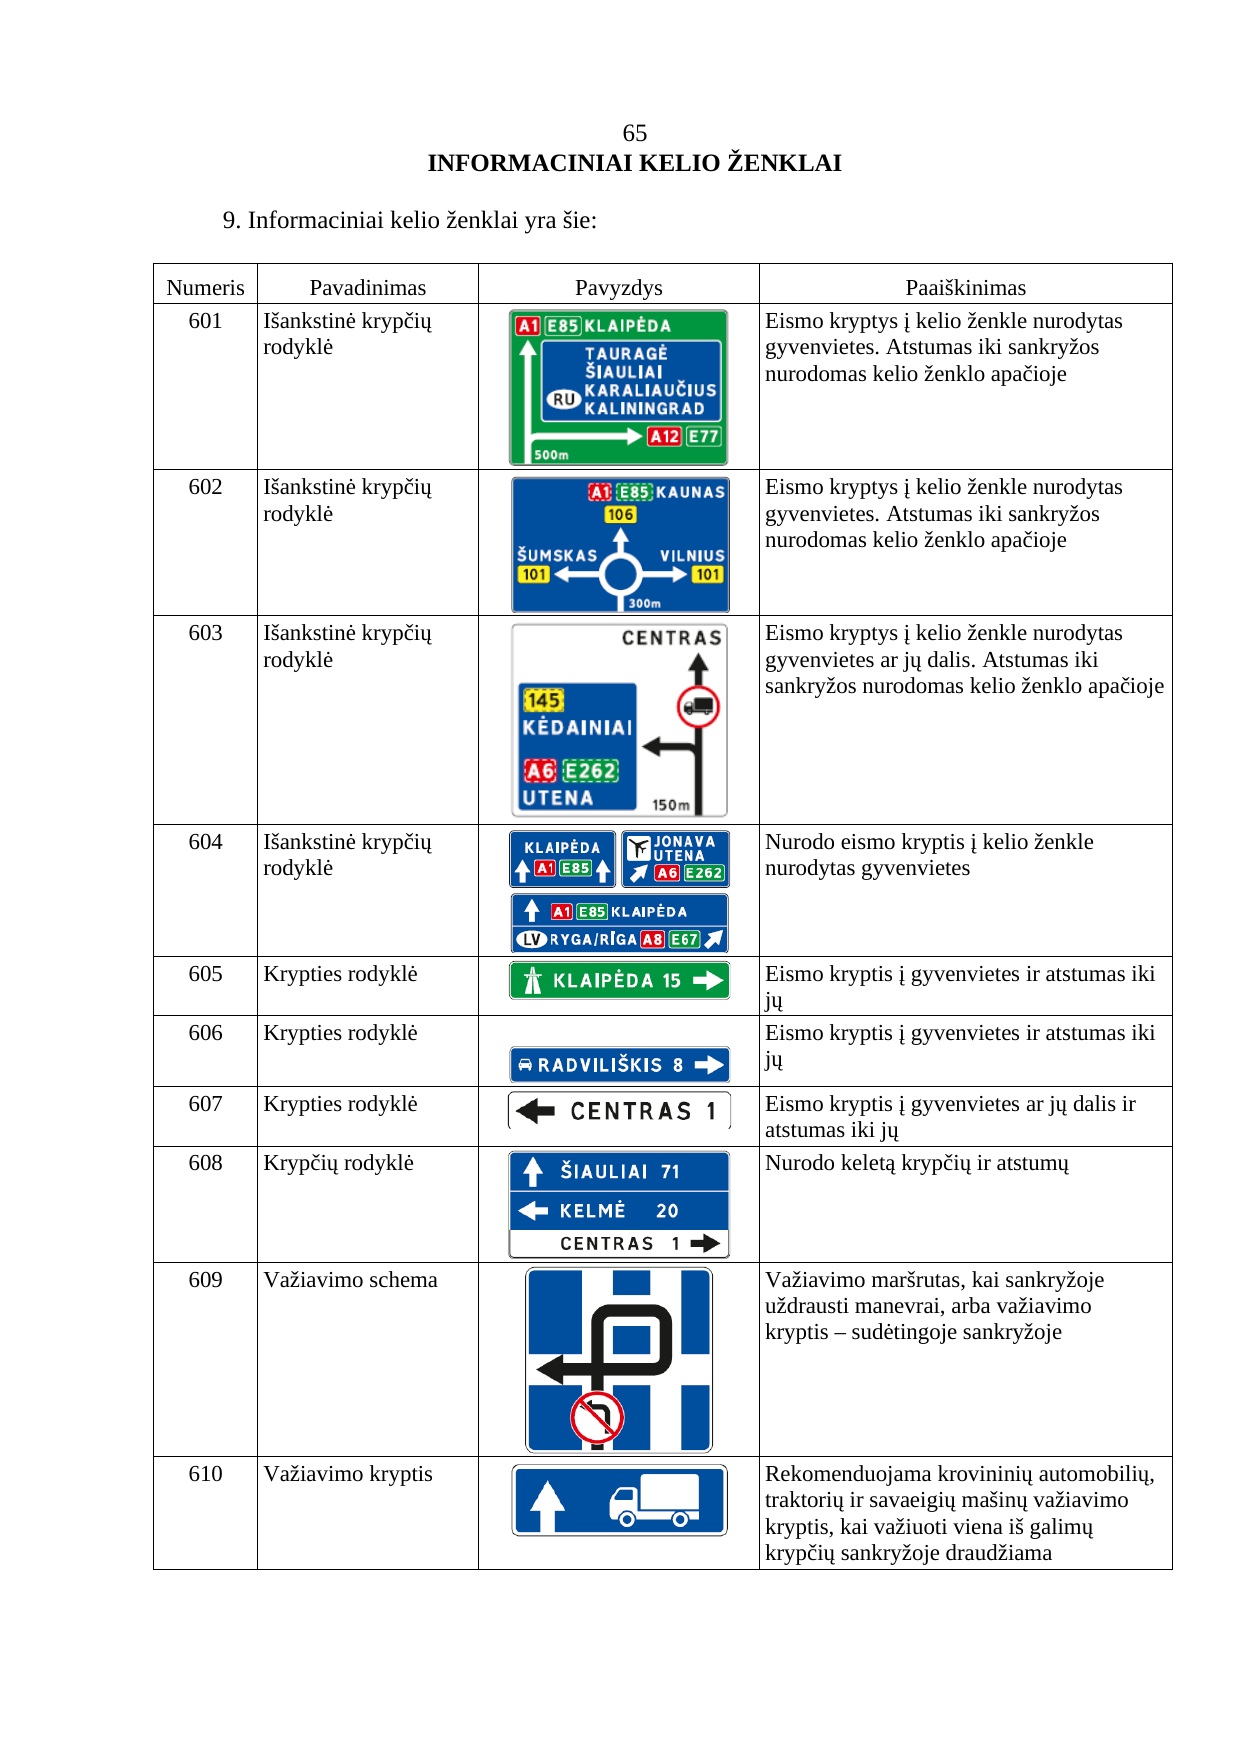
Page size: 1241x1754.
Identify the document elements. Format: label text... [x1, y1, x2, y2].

table_cell Išankstinė krypčių rodyklė [258, 825, 478, 956]
text 9. Informaciniai kelio ženklai yra šie: [148, 205, 1122, 234]
table_cell Eismo kryptys į kelio ženkle nurodytas gyvenvietes. Atstumas iki sankryžos nurodomas kelio ženklo apačioje [760, 470, 1172, 615]
table_cell 608 [154, 1147, 257, 1262]
table_cell 601 [154, 304, 257, 469]
table_cell Eismo kryptys į kelio ženkle nurodytas gyvenvietes. Atstumas iki sankryžos nurodomas kelio ženklo apačioje [760, 304, 1172, 469]
table_cell [479, 957, 759, 1015]
table_cell [479, 470, 759, 615]
table_cell 606 [154, 1016, 257, 1086]
table_cell [479, 1457, 759, 1568]
table_cell Eismo kryptys į kelio ženkle nurodytas gyvenvietes ar jų dalis. Atstumas iki sankryžos nurodomas kelio ženklo apačioje [760, 616, 1172, 824]
table_cell [479, 1087, 759, 1146]
table_cell Išankstinė krypčių rodyklė [258, 470, 478, 615]
table_cell 609 [154, 1263, 257, 1456]
table_cell 607 [154, 1087, 257, 1146]
table_cell Krypties rodyklė [258, 1087, 478, 1146]
table_cell Eismo kryptis į gyvenvietes ir atstumas iki jų [760, 957, 1172, 1015]
table_cell [479, 1016, 759, 1086]
table_cell 605 [154, 957, 257, 1015]
table_cell [479, 1147, 759, 1262]
table_cell Nurodo eismo kryptis į kelio ženkle nurodytas gyvenvietes [760, 825, 1172, 956]
table_cell Išankstinė krypčių rodyklė [258, 616, 478, 824]
table_cell Nurodo keletą krypčių ir atstumų [760, 1147, 1172, 1262]
table_cell Krypčių rodyklė [258, 1147, 478, 1262]
table_cell Rekomenduojama krovininių automobilių, traktorių ir savaeigių mašinų važiavimo kryptis, kai važiuoti viena iš galimų krypčių sankryžoje draudžiama [760, 1457, 1172, 1568]
table_cell [479, 825, 759, 956]
table_header Pavadinimas [258, 264, 478, 303]
table_cell Krypties rodyklė [258, 1016, 478, 1086]
table_cell Važiavimo kryptis [258, 1457, 478, 1568]
table_cell 604 [154, 825, 257, 956]
table_cell 603 [154, 616, 257, 824]
table_cell 602 [154, 470, 257, 615]
table_cell 610 [154, 1457, 257, 1568]
table_cell [479, 616, 759, 824]
table_cell Eismo kryptis į gyvenvietes ir atstumas iki jų [760, 1016, 1172, 1086]
table_cell Eismo kryptis į gyvenvietes ar jų dalis ir atstumas iki jų [760, 1087, 1172, 1146]
table_cell Išankstinė krypčių rodyklė [258, 304, 478, 469]
text INFORMACINIAI KELIO ŽENKLAI [148, 148, 1122, 176]
table_cell Važiavimo maršrutas, kai sankryžoje uždrausti manevrai, arba važiavimo kryptis – sudėtingoje sankryžoje [760, 1263, 1172, 1456]
table_header Numeris [154, 264, 257, 303]
table_cell [479, 304, 759, 469]
table_header Paaiškinimas [760, 264, 1172, 303]
table_cell Važiavimo schema [258, 1263, 478, 1456]
table_cell [479, 1263, 759, 1456]
table_header Pavyzdys [479, 264, 759, 303]
table_cell Krypties rodyklė [258, 957, 478, 1015]
